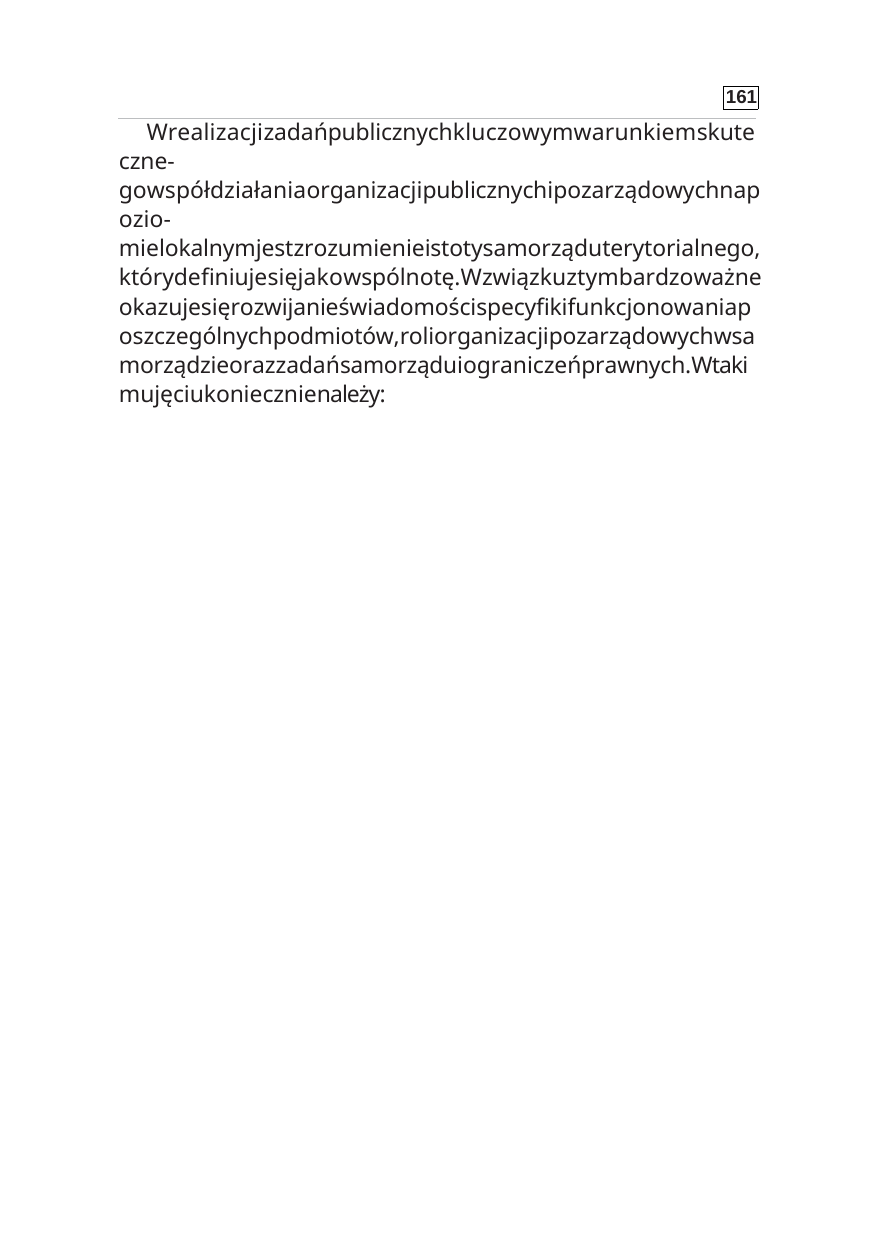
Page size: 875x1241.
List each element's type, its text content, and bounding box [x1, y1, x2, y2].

text Wrealizacjizadańpublicznychkluczowymwarunkiemskuteczne-gowspółdziałaniaorganizacjipublicznychipozarządowychnapozio-mielokalnymjestzrozumienieistotysamorząduterytorialnego,którydefiniujesięjakowspólnotę.Wzwiązkuztymbardzoważneokazujesięrozwijanieświadomościspecyfikifunkcjonowaniaposzczególnychpodmiotów,roliorganizacjipozarządowychwsamorządzieorazzadańsamorząduiograniczeńprawnych.Wtakimujęciukoniecznienależy: [119, 117, 762, 408]
